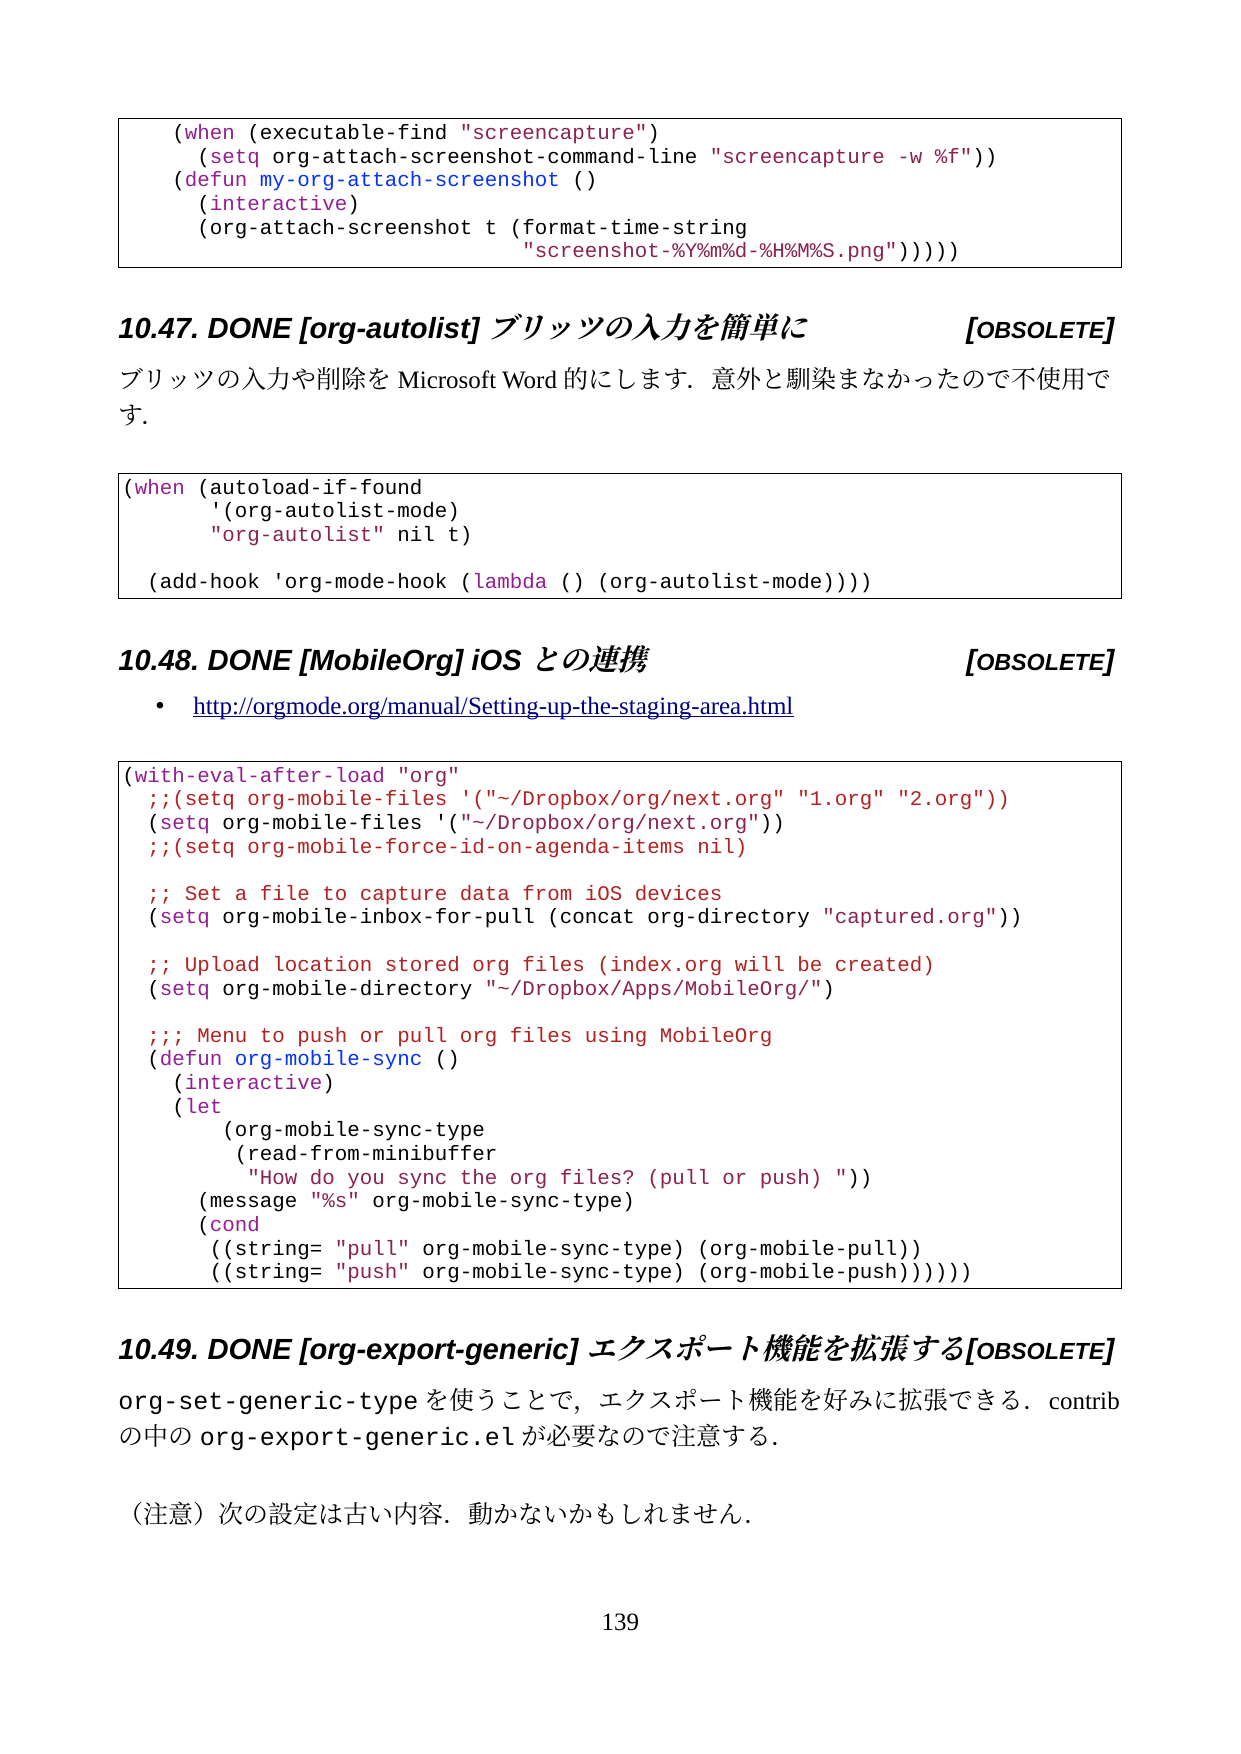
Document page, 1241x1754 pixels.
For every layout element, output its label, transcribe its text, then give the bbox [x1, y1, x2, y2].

text "screenshot-%Y%m%d-%H%M%S.png"))))) [119, 236, 1121, 267]
text ((string= "push" org-mobile-sync-type) (org-mobile-push)))))) [119, 1257, 1121, 1288]
text (with-eval-after-load "org" [119, 762, 1121, 784]
text (defun org-mobile-sync () [119, 1044, 1121, 1068]
text (setq org-mobile-inbox-for-pull (concat org-directory "captured.org")) [119, 903, 1121, 926]
text ;; Upload location stored org files (index.org will be created) [119, 950, 1121, 973]
text (when (executable-find "screencapture") [119, 119, 1121, 142]
text (read-from-minibuffer [119, 1139, 1121, 1163]
text (add-hook 'org-mode-hook (lambda () (org-autolist-mode)))) [119, 567, 1121, 598]
text (interactive) [119, 189, 1121, 213]
text '(org-autolist-mode) [119, 496, 1121, 520]
text "org-autolist" nil t) [119, 520, 1121, 544]
text (when (autoload-if-found [119, 474, 1121, 496]
text ブリッツの入力や削除を Microsoft Word 的にします．意外と馴染まなかったので不使用です． [118, 360, 1122, 460]
list http://orgmode.org/manual/Setting-up-the-staging-area.html [156, 691, 1122, 748]
text (interactive) [119, 1068, 1121, 1092]
text (setq org-mobile-files '("~/Dropbox/org/next.org")) [119, 808, 1121, 832]
text (let [119, 1092, 1121, 1115]
text "How do you sync the org files? (pull or push) ")) [119, 1163, 1121, 1186]
text (setq org-mobile-directory "~/Dropbox/Apps/MobileOrg/") [119, 973, 1121, 997]
text ;;; Menu to push or pull org files using MobileOrg [119, 1021, 1121, 1044]
text (org-mobile-sync-type [119, 1115, 1121, 1139]
text ;; Set a file to capture data from iOS devices [119, 879, 1121, 903]
text org-set-generic-type を使うことで，エクスポート機能を好みに拡張できる．contrib の中の org-export-generic.el が必要なので注意する． [118, 1381, 1122, 1482]
text ;;(setq org-mobile-files '("~/Dropbox/org/next.org" "1.org" "2.org")) [119, 784, 1121, 808]
text (message "%s" org-mobile-sync-type) [119, 1186, 1121, 1210]
text (defun my-org-attach-screenshot () [119, 165, 1121, 189]
text ;;(setq org-mobile-force-id-on-agenda-items nil) [119, 832, 1121, 855]
text (org-attach-screenshot t (format-time-string [119, 213, 1121, 236]
subtitle DONE [MobileOrg] iOS との連携 [obsolete] [118, 636, 1122, 678]
text (setq org-attach-screenshot-command-line "screencapture -w %f")) [119, 142, 1121, 165]
text （注意）次の設定は古い内容．動かないかもしれません． [118, 1494, 1122, 1559]
text (cond [119, 1210, 1121, 1234]
text ((string= "pull" org-mobile-sync-type) (org-mobile-pull)) [119, 1234, 1121, 1257]
subtitle DONE [org-autolist] ブリッツの入力を簡単に [obsolete] [118, 305, 1122, 347]
subtitle DONE [org-export-generic] エクスポート機能を拡張する [obsolete] [118, 1326, 1122, 1368]
